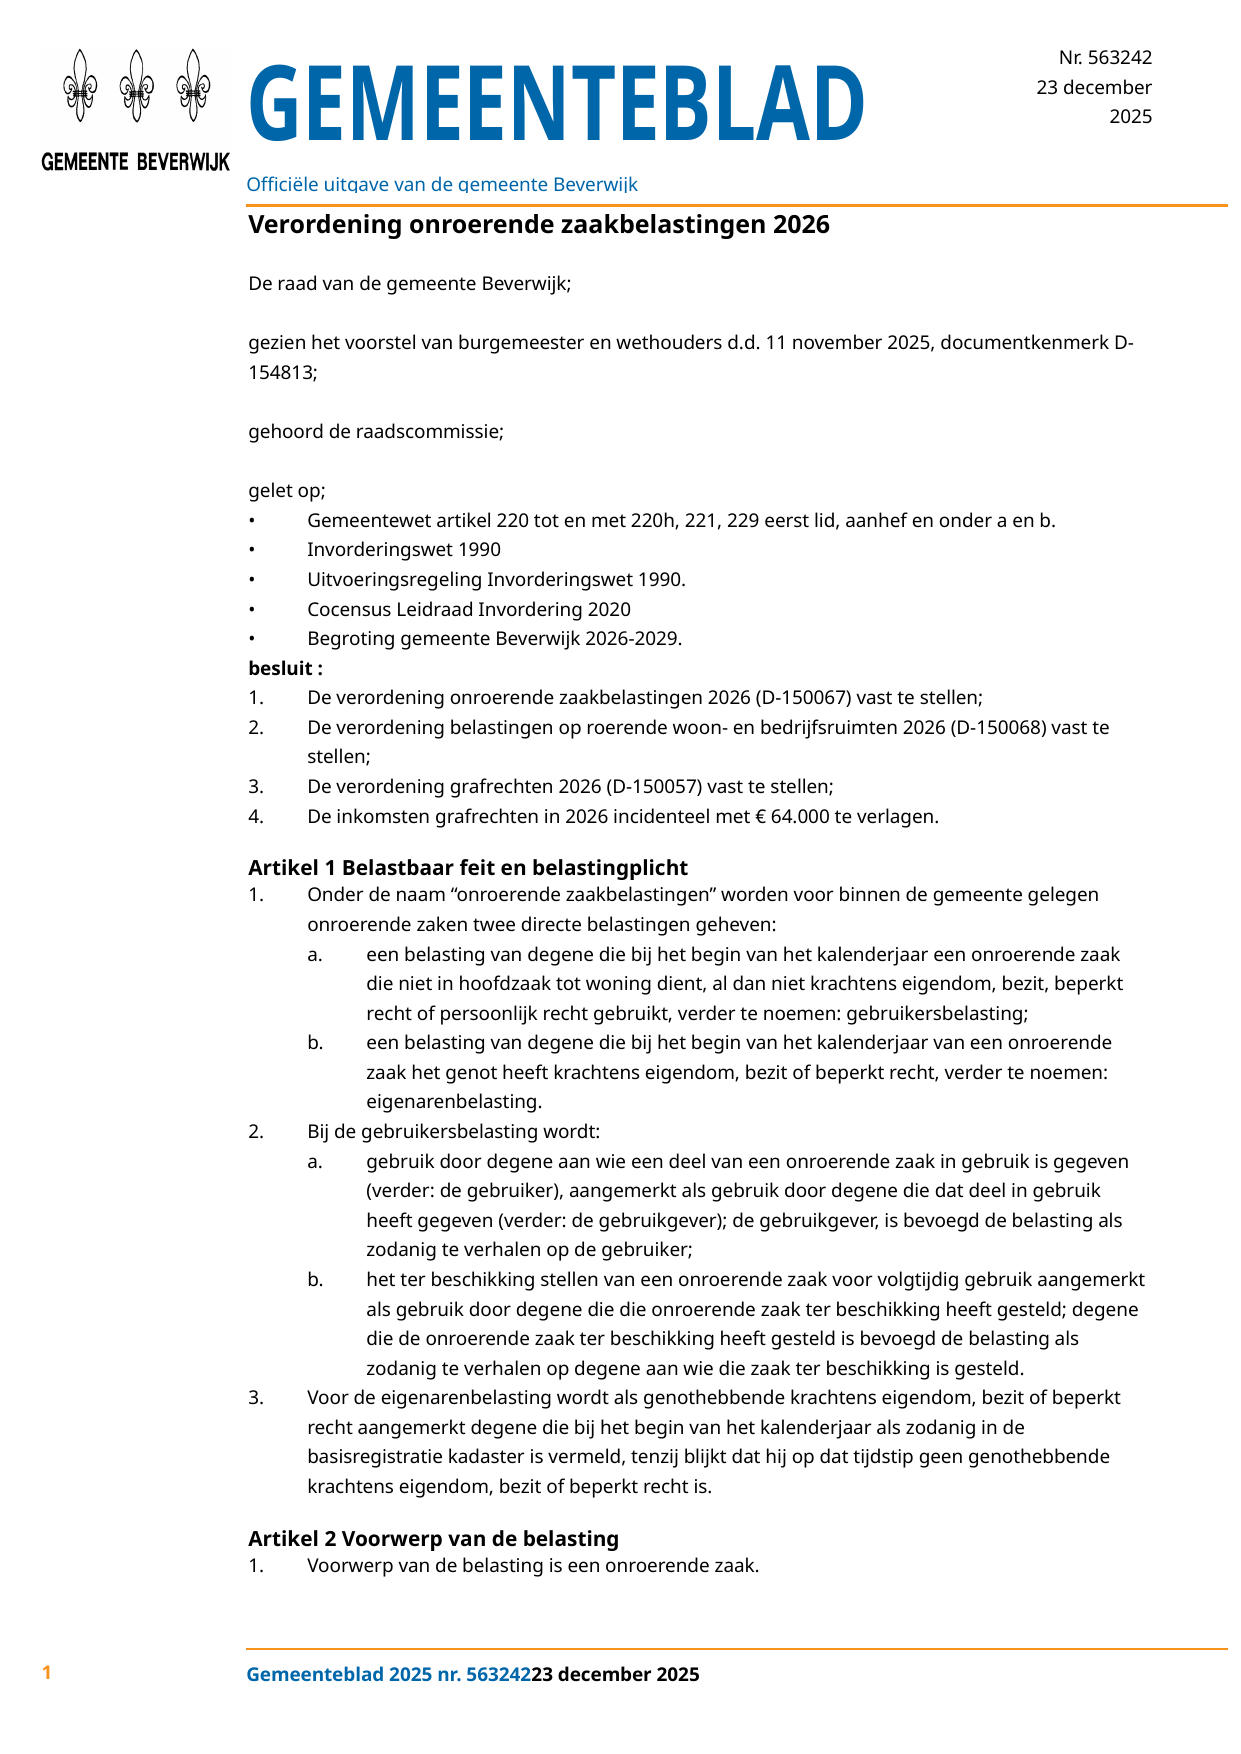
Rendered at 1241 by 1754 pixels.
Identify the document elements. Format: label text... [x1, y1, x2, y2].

text gezien het voorstel van burgemeester en wethouders d.d. 11 november 2025, documentkenmerk D-154813; [248, 329, 1152, 385]
list een belasting van degene die bij het begin van het kalenderjaar van een onroerende zaak het genot heeft krachtens eigendom, bezit of beperkt recht, verder te noemen: eigenarenbelasting. [307, 1029, 1152, 1114]
text De raad van de gemeente Beverwijk; [248, 270, 1152, 296]
text Artikel 2 Voorwerp van de belasting [248, 1524, 1152, 1552]
list Begroting gemeente Beverwijk 2026-2029. [248, 625, 1152, 651]
list Uitvoeringsregeling Invorderingswet 1990. [248, 566, 1152, 592]
list Voor de eigenarenbelasting wordt als genothebbende krachtens eigendom, bezit of beperkt recht aangemerkt degene die bij het begin van het kalenderjaar als zodanig in de basisregistratie kadaster is vermeld, tenzij blijkt dat hij op dat tijdstip geen genothebbende krachtens eigendom, bezit of beperkt recht is. [248, 1384, 1152, 1499]
text gelet op; [248, 477, 1152, 503]
list gebruik door degene aan wie een deel van een onroerende zaak in gebruik is gegeven (verder: de gebruiker), aangemerkt als gebruik door degene die dat deel in gebruik heeft gegeven (verder: de gebruikgever); de gebruikgever, is bevoegd de belasting als zodanig te verhalen op de gebruiker; [307, 1148, 1152, 1262]
list De verordening onroerende zaakbelastingen 2026 (D-150067) vast te stellen; [248, 684, 1152, 710]
list De verordening grafrechten 2026 (D-150057) vast te stellen; [248, 773, 1152, 799]
picture [41, 47, 231, 172]
list het ter beschikking stellen van een onroerende zaak voor volgtijdig gebruik aangemerkt als gebruik door degene die die onroerende zaak ter beschikking heeft gesteld; degene die de onroerende zaak ter beschikking heeft gesteld is bevoegd de belasting als zodanig te verhalen op degene aan wie die zaak ter beschikking is gesteld. [307, 1266, 1152, 1381]
text Verordening onroerende zaakbelastingen 2026 [248, 207, 1152, 241]
list Voorwerp van de belasting is een onroerende zaak. [248, 1552, 1152, 1578]
list Cocensus Leidraad Invordering 2020 [248, 596, 1152, 621]
list een belasting van degene die bij het begin van het kalenderjaar een onroerende zaak die niet in hoofdzaak tot woning dient, al dan niet krachtens eigendom, bezit, beperkt recht of persoonlijk recht gebruikt, verder te noemen: gebruikersbelasting; [307, 941, 1152, 1026]
text besluit : [248, 655, 1152, 681]
list Gemeentewet artikel 220 tot en met 220h, 221, 229 eerst lid, aanhef en onder a en b. [248, 507, 1152, 533]
list De verordening belastingen op roerende woon- en bedrijfsruimten 2026 (D-150068) vast te stellen; [248, 714, 1152, 769]
text gehoord de raadscommissie; [248, 418, 1152, 444]
text Artikel 1 Belastbaar feit en belastingplicht [248, 853, 1152, 882]
list De inkomsten grafrechten in 2026 incidenteel met € 64.000 te verlagen. [248, 803, 1152, 828]
list Onder de naam “onroerende zaakbelastingen” worden voor binnen de gemeente gelegen onroerende zaken twee directe belastingen geheven: [248, 882, 1152, 937]
list Invorderingswet 1990 [248, 537, 1152, 562]
list Bij de gebruikersbelasting wordt: [248, 1118, 1152, 1144]
